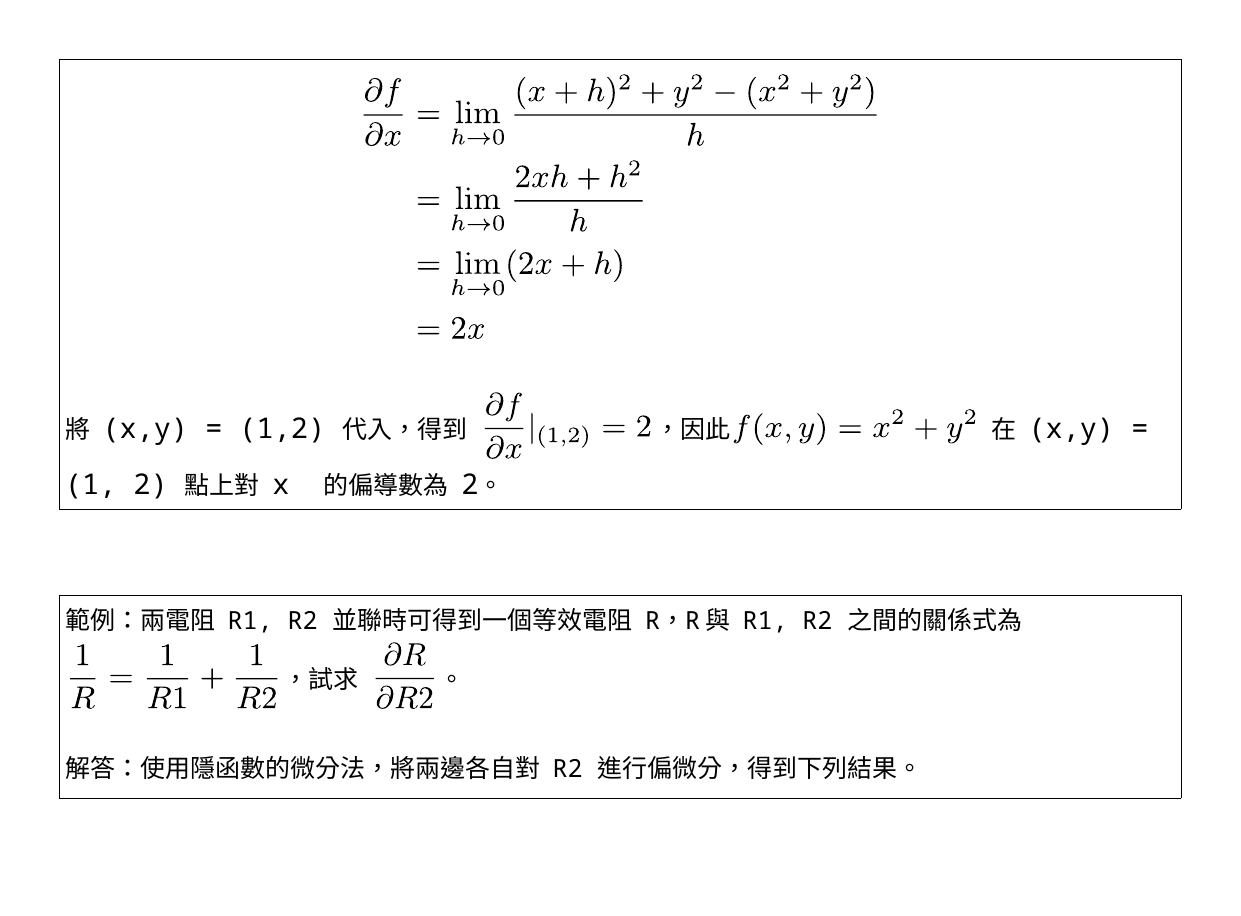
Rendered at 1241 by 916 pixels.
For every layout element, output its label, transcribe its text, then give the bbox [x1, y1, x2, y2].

table_header 將 (x,y) = (1,2) 代入，得到 ，因此 在 (x,y) = (1, 2) 點上對 x 的偏導數為 2。 [60, 60, 1181, 509]
table_header 範例：兩電阻 R1, R2 並聯時可得到一個等效電阻 R，R與 R1, R2 之間的關係式為，試求 。 解答：使用隱函數的微分法，將兩邊各自對 R2 進行偏微分，得到下列結果。 [60, 596, 1181, 798]
